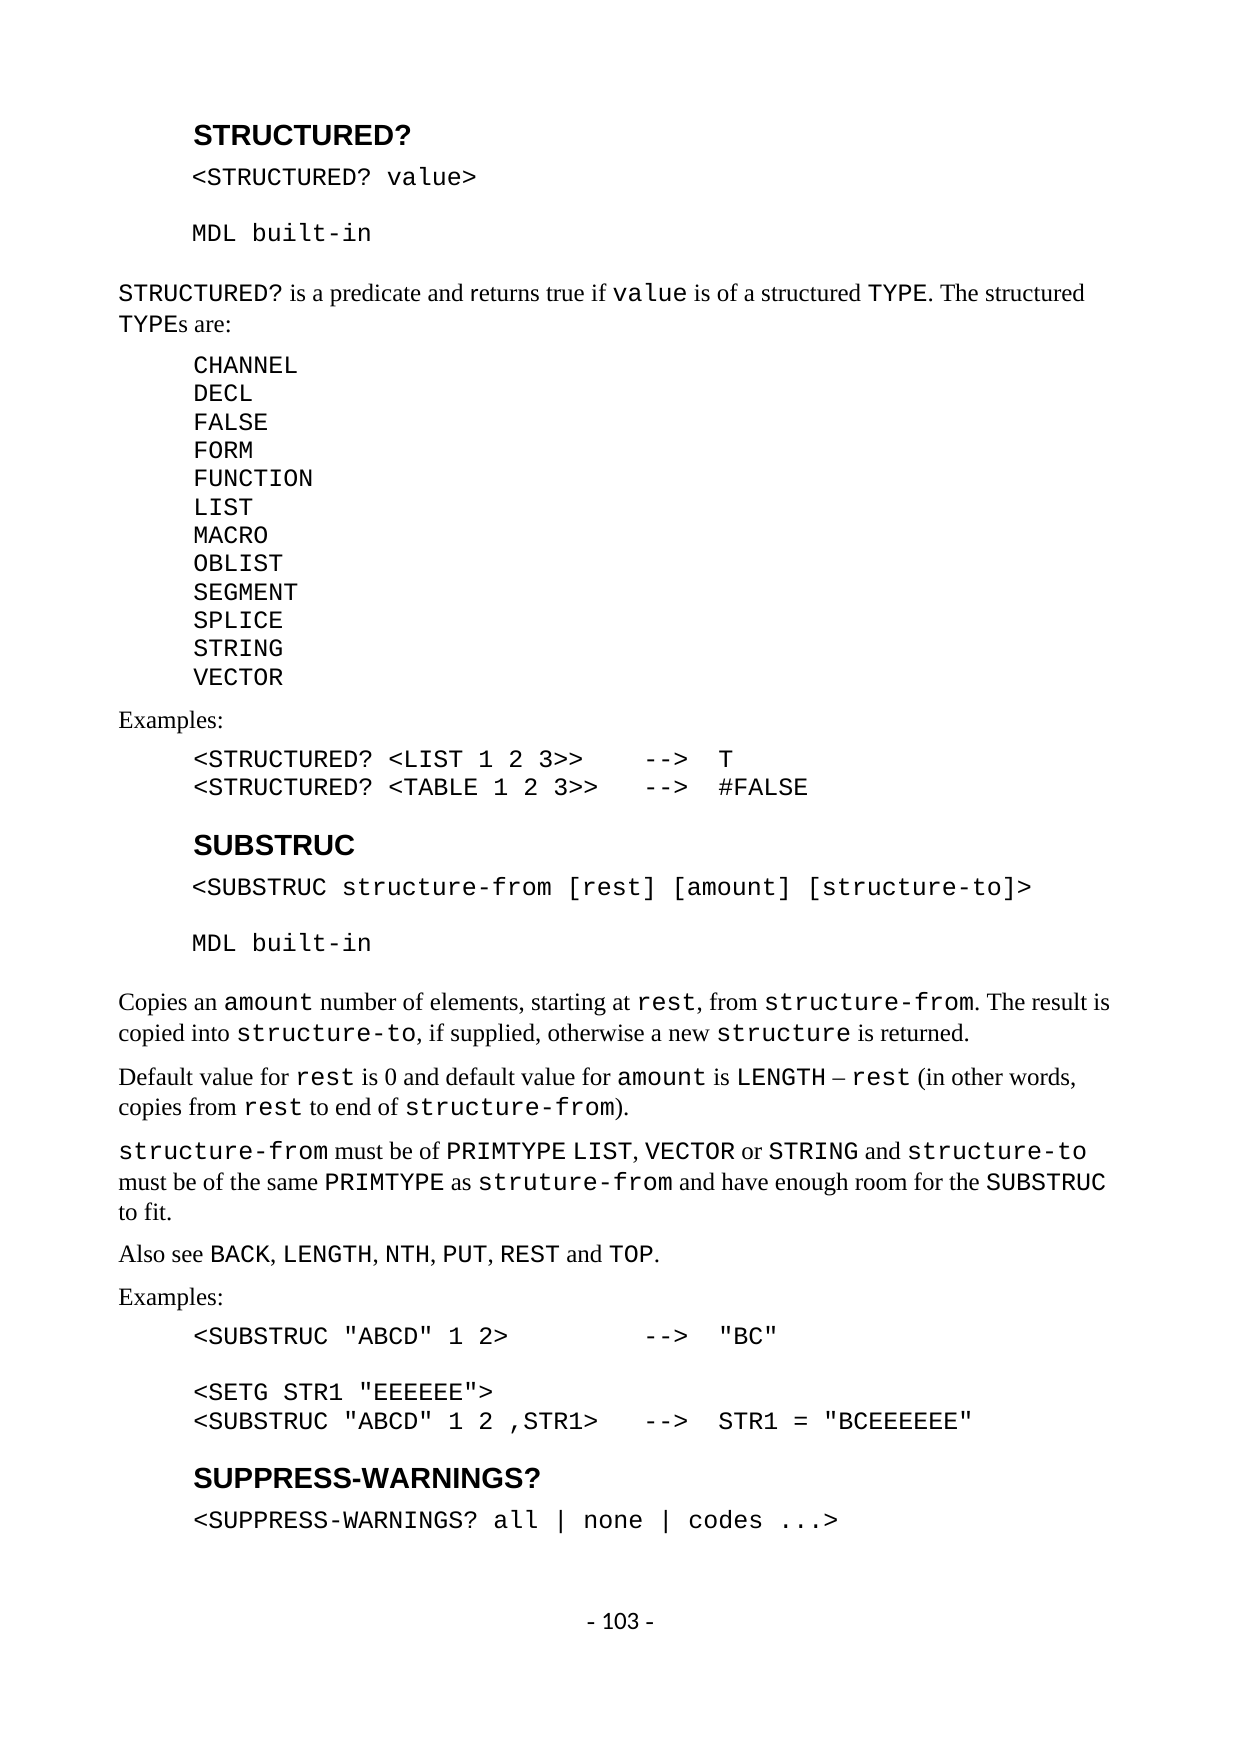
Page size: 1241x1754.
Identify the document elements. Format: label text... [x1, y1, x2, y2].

text Copies an amount number of elements, starting at rest, from structure-from. The result is copied into structure-to, if supplied, otherwise a new structure is returned. [118, 987, 1122, 1049]
subtitle SUBSTRUC [118, 828, 1122, 862]
subtitle STRUCTURED? [118, 118, 1122, 152]
text Also see BACK, LENGTH, NTH, PUT, REST and TOP. [118, 1239, 1122, 1269]
text structure-from must be of PRIMTYPE LIST, VECTOR or STRING and structure-to must be of the same PRIMTYPE as struture-from and have enough room for the SUBSTRUC to fit. [118, 1136, 1122, 1226]
text <STRUCTURED? value> [192, 164, 1122, 192]
text Examples: [118, 1282, 1122, 1311]
text MDL built-in [192, 221, 1122, 249]
text Default value for rest is 0 and default value for amount is LENGTH – rest (in other words, copies from rest to end of structure-from). [118, 1062, 1122, 1123]
text MDL built-in [192, 931, 1122, 959]
text Examples: [118, 705, 1122, 734]
text <SUBSTRUC structure-from [rest] [amount] [structure-to]> [192, 874, 1122, 902]
list <SUPPRESS-WARNINGS? all | none | codes ...> [118, 1508, 1122, 1564]
text <STRUCTURED? <LIST 1 2 3>> --> T <STRUCTURED? <TABLE 1 2 3>> --> #FALSE [118, 746, 1122, 803]
text CHANNEL DECL FALSE FORM FUNCTION LIST MACRO OBLIST SEGMENT SPLICE STRING VECTOR [118, 353, 1122, 693]
subtitle SUPPRESS-WARNINGS? [118, 1462, 1122, 1495]
text STRUCTURED? is a predicate and returns true if value is of a structured TYPE. The structured TYPEs are: [118, 277, 1122, 340]
text <SUBSTRUC "ABCD" 1 2> --> "BC" <SETG STR1 "EEEEEE"> <SUBSTRUC "ABCD" 1 2 ,STR1> --> STR1 = "BCEEEEEE" [118, 1323, 1122, 1437]
